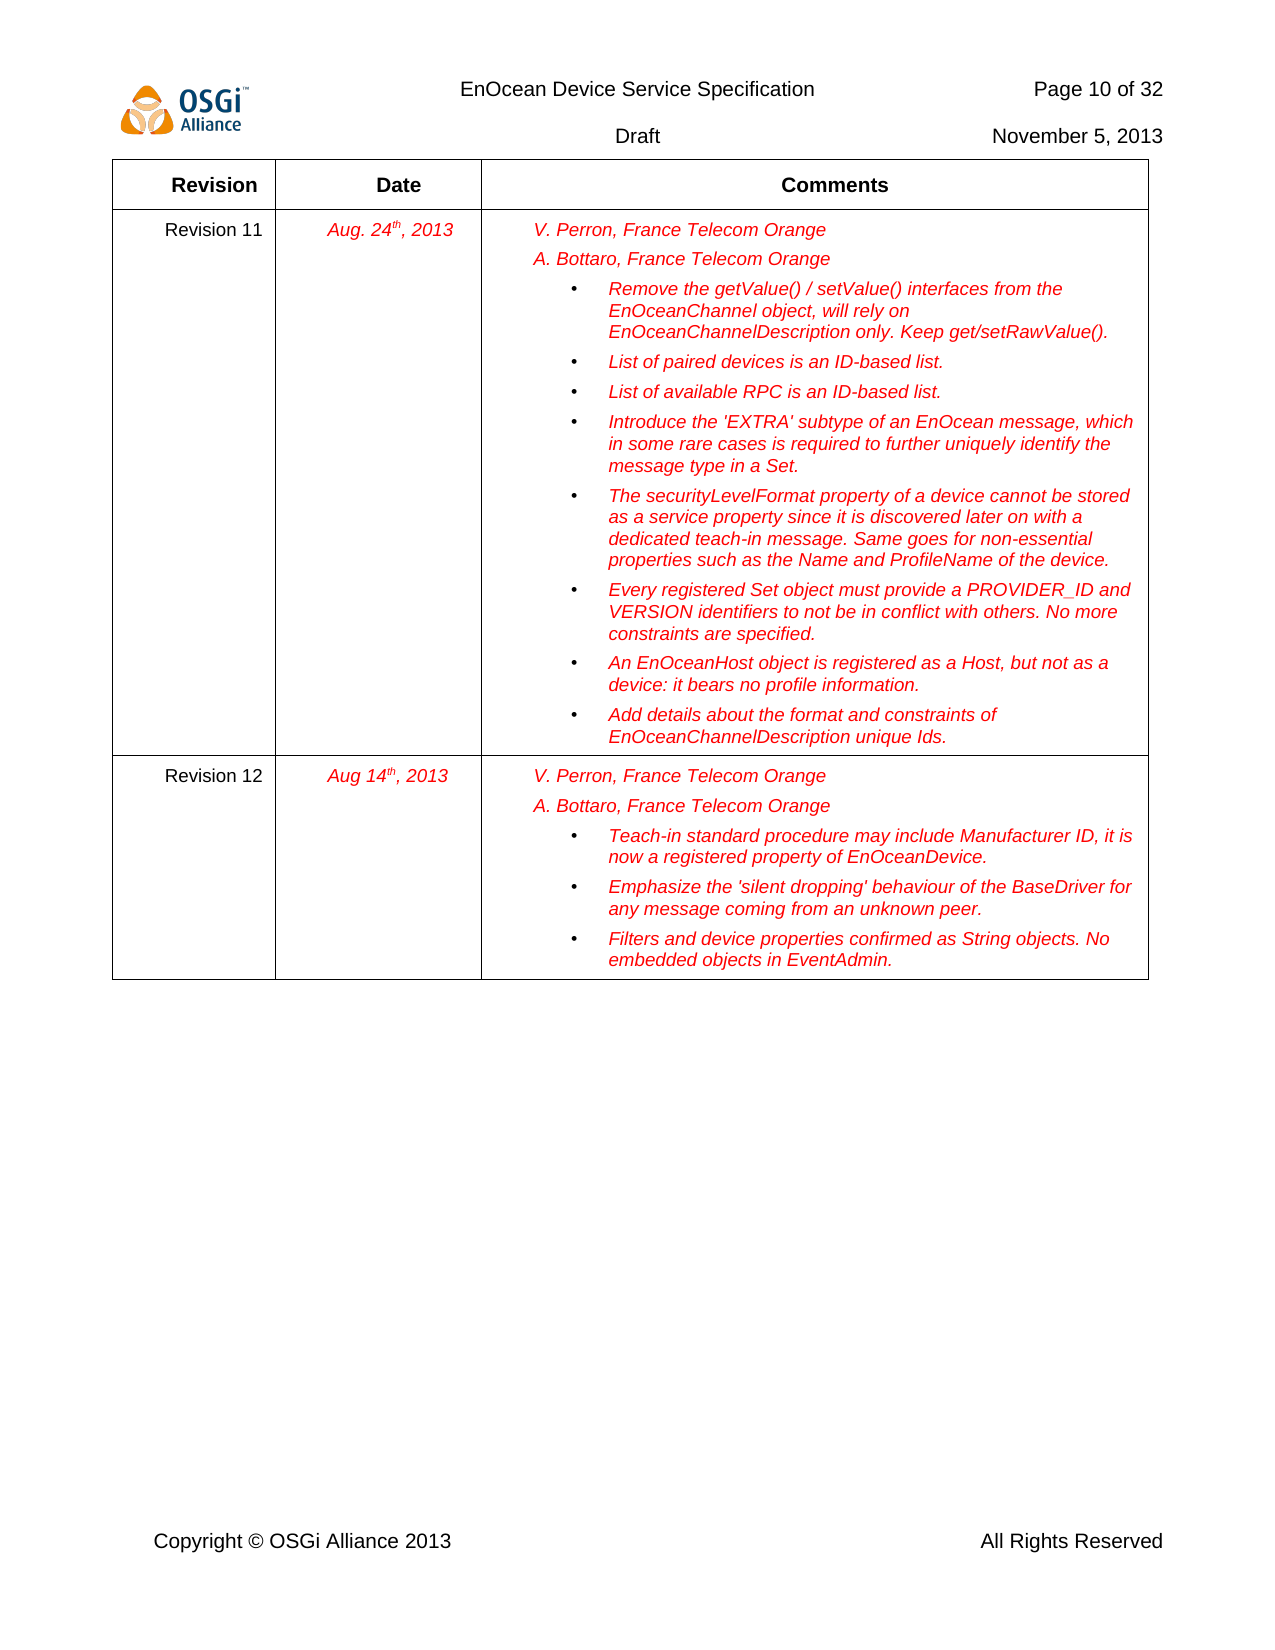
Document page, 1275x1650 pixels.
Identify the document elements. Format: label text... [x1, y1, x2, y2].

picture [113, 78, 257, 142]
table_cell Revision 11 [113, 210, 275, 755]
table_cell Aug. 24th, 2013 [276, 210, 481, 755]
table_header Date [276, 160, 481, 209]
table_cell V. Perron, France Telecom Orange A. Bottaro, France Telecom Orange Remove the getValue() / setValue() interfaces from the EnOceanChannel object, will rely on EnOceanChannelDescription only. Keep get/setRawValue(). List of paired devices is an ID-based list. List of available RPC is an ID-based list. Introduce the 'EXTRA' subtype of an EnOcean message, which in some rare cases is required to further uniquely identify the message type in a Set. The securityLevelFormat property of a device cannot be stored as a service property since it is discovered later on with a dedicated teach-in message. Same goes for non-essential properties such as the Name and ProfileName of the device. Every registered Set object must provide a PROVIDER_ID and VERSION identifiers to not be in conflict with others. No more constraints are specified. An EnOceanHost object is registered as a Host, but not as a device: it bears no profile information. Add details about the format and constraints of EnOceanChannelDescription unique Ids. [482, 210, 1148, 755]
table_header Comments [482, 160, 1148, 209]
table_cell V. Perron, France Telecom Orange A. Bottaro, France Telecom Orange Teach-in standard procedure may include Manufacturer ID, it is now a registered property of EnOceanDevice. Emphasize the 'silent dropping' behaviour of the BaseDriver for any message coming from an unknown peer. Filters and device properties confirmed as String objects. No embedded objects in EventAdmin. [482, 756, 1148, 979]
table_cell Aug 14th, 2013 [276, 756, 481, 979]
table_cell Revision 12 [113, 756, 275, 979]
table_header Revision [113, 160, 275, 209]
